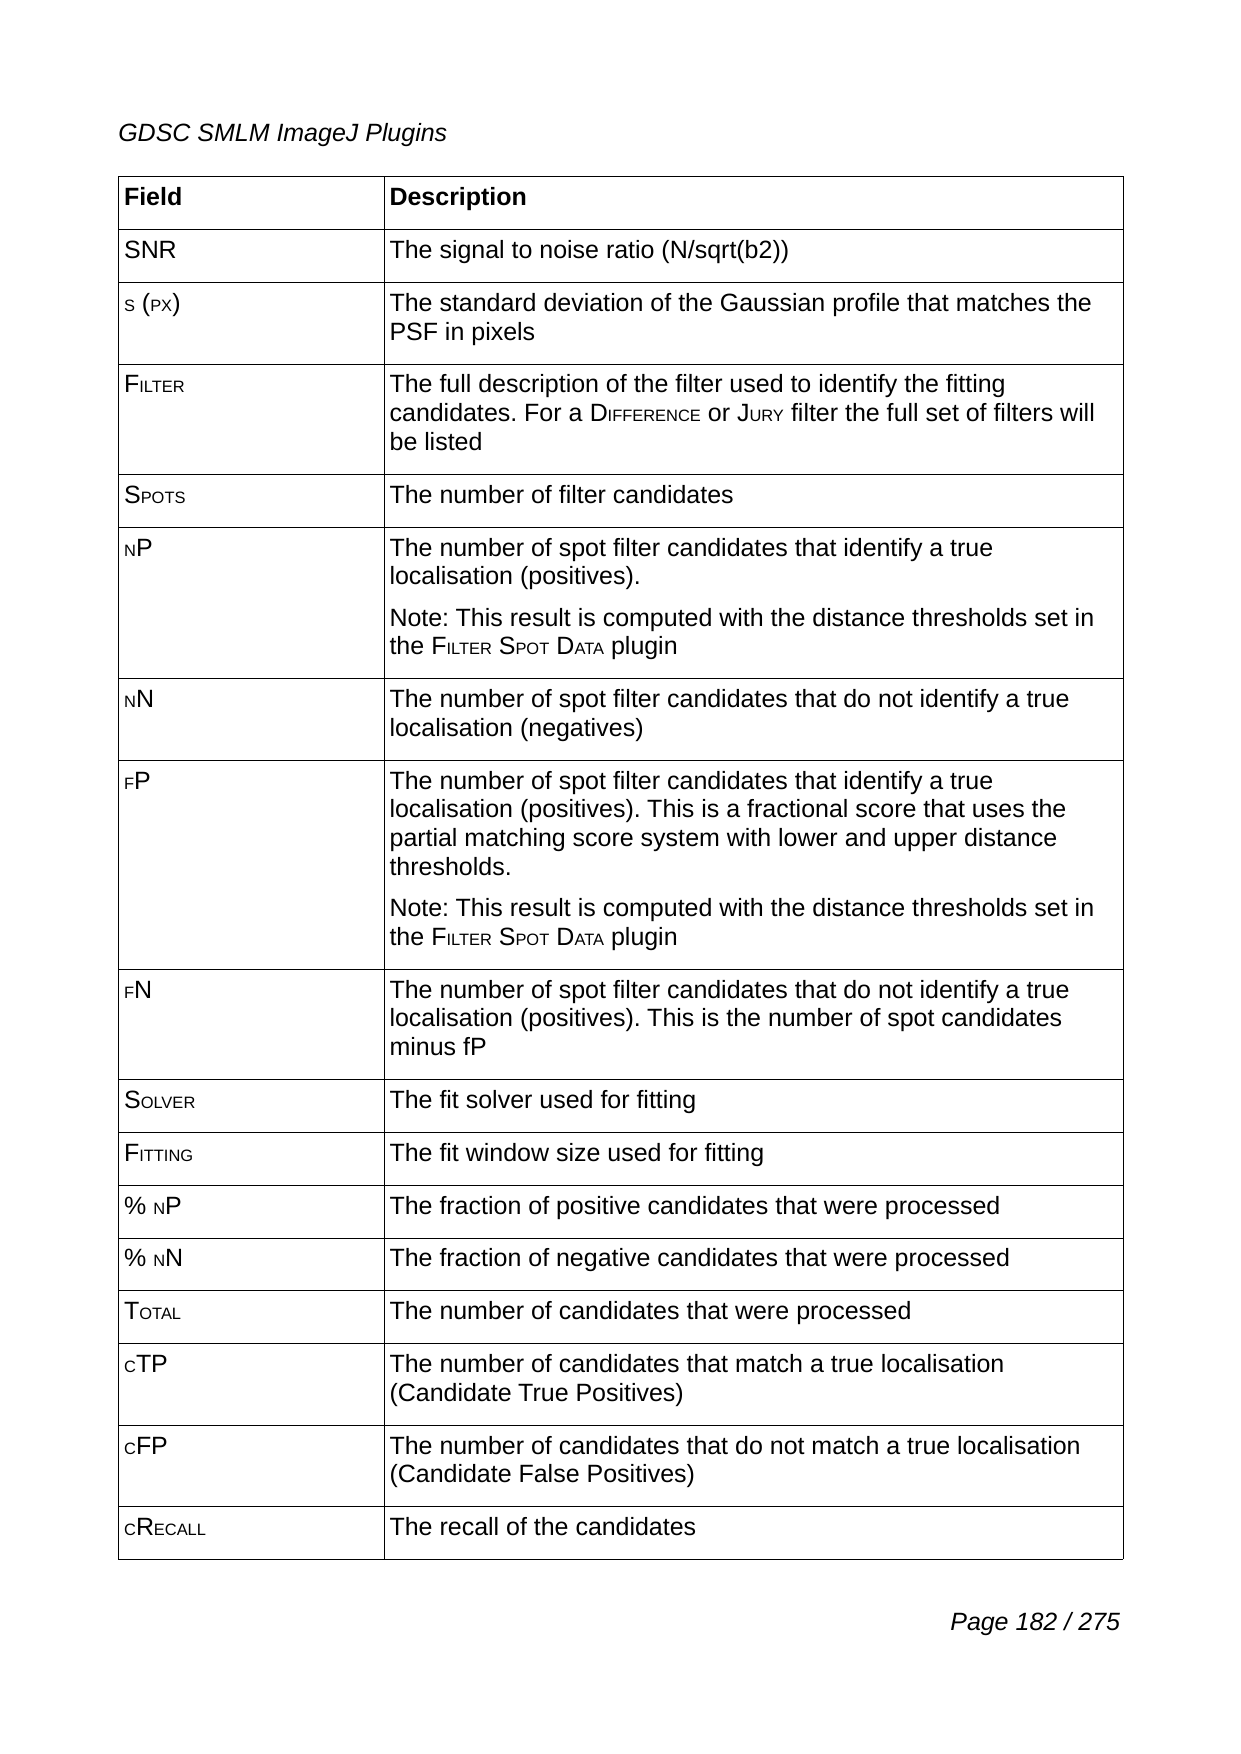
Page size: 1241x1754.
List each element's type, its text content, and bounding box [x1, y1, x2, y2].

table_cell cRecall [119, 1507, 384, 1559]
table_cell s (px) [119, 283, 384, 363]
table_cell The full description of the filter used to identify the fitting candidates. For a Difference or Jury filter the full set of filters will be listed [385, 365, 1123, 474]
table_cell The recall of the candidates [385, 1507, 1123, 1559]
table_cell fP [119, 761, 384, 969]
table_cell The number of candidates that do not match a true localisation (Candidate False Positives) [385, 1426, 1123, 1506]
table_cell Solver [119, 1080, 384, 1132]
table_cell The number of candidates that match a true localisation (Candidate True Positives) [385, 1344, 1123, 1425]
table_cell The number of filter candidates [385, 475, 1123, 527]
table_cell The standard deviation of the Gaussian profile that matches the PSF in pixels [385, 283, 1123, 363]
table_cell % nN [119, 1239, 384, 1290]
table_cell Spots [119, 475, 384, 527]
table_cell The fit solver used for fitting [385, 1080, 1123, 1132]
table_cell The number of candidates that were processed [385, 1291, 1123, 1343]
table_cell The signal to noise ratio (N/sqrt(b2)) [385, 230, 1123, 282]
table_cell The number of spot filter candidates that identify a true localisation (positives). Note: This result is computed with the distance thresholds set in the Filter Spot Data plugin [385, 528, 1123, 678]
table_cell cTP [119, 1344, 384, 1425]
table_cell nN [119, 679, 384, 760]
table_cell Filter [119, 365, 384, 474]
table_cell The fraction of positive candidates that were processed [385, 1186, 1123, 1238]
table_cell The fit window size used for fitting [385, 1133, 1123, 1185]
table_header Field [119, 177, 384, 229]
table_cell SNR [119, 230, 384, 282]
table_cell The number of spot filter candidates that do not identify a true localisation (negatives) [385, 679, 1123, 760]
table_cell cFP [119, 1426, 384, 1506]
table_cell fN [119, 970, 384, 1079]
table_cell The fraction of negative candidates that were processed [385, 1239, 1123, 1290]
table_cell % nP [119, 1186, 384, 1238]
table_cell Total [119, 1291, 384, 1343]
table_cell Fitting [119, 1133, 384, 1185]
table_cell The number of spot filter candidates that do not identify a true localisation (positives). This is the number of spot candidates minus fP [385, 970, 1123, 1079]
table_cell The number of spot filter candidates that identify a true localisation (positives). This is a fractional score that uses the partial matching score system with lower and upper distance thresholds. Note: This result is computed with the distance thresholds set in the Filter Spot Data plugin [385, 761, 1123, 969]
table_cell nP [119, 528, 384, 678]
table_header Description [385, 177, 1123, 229]
